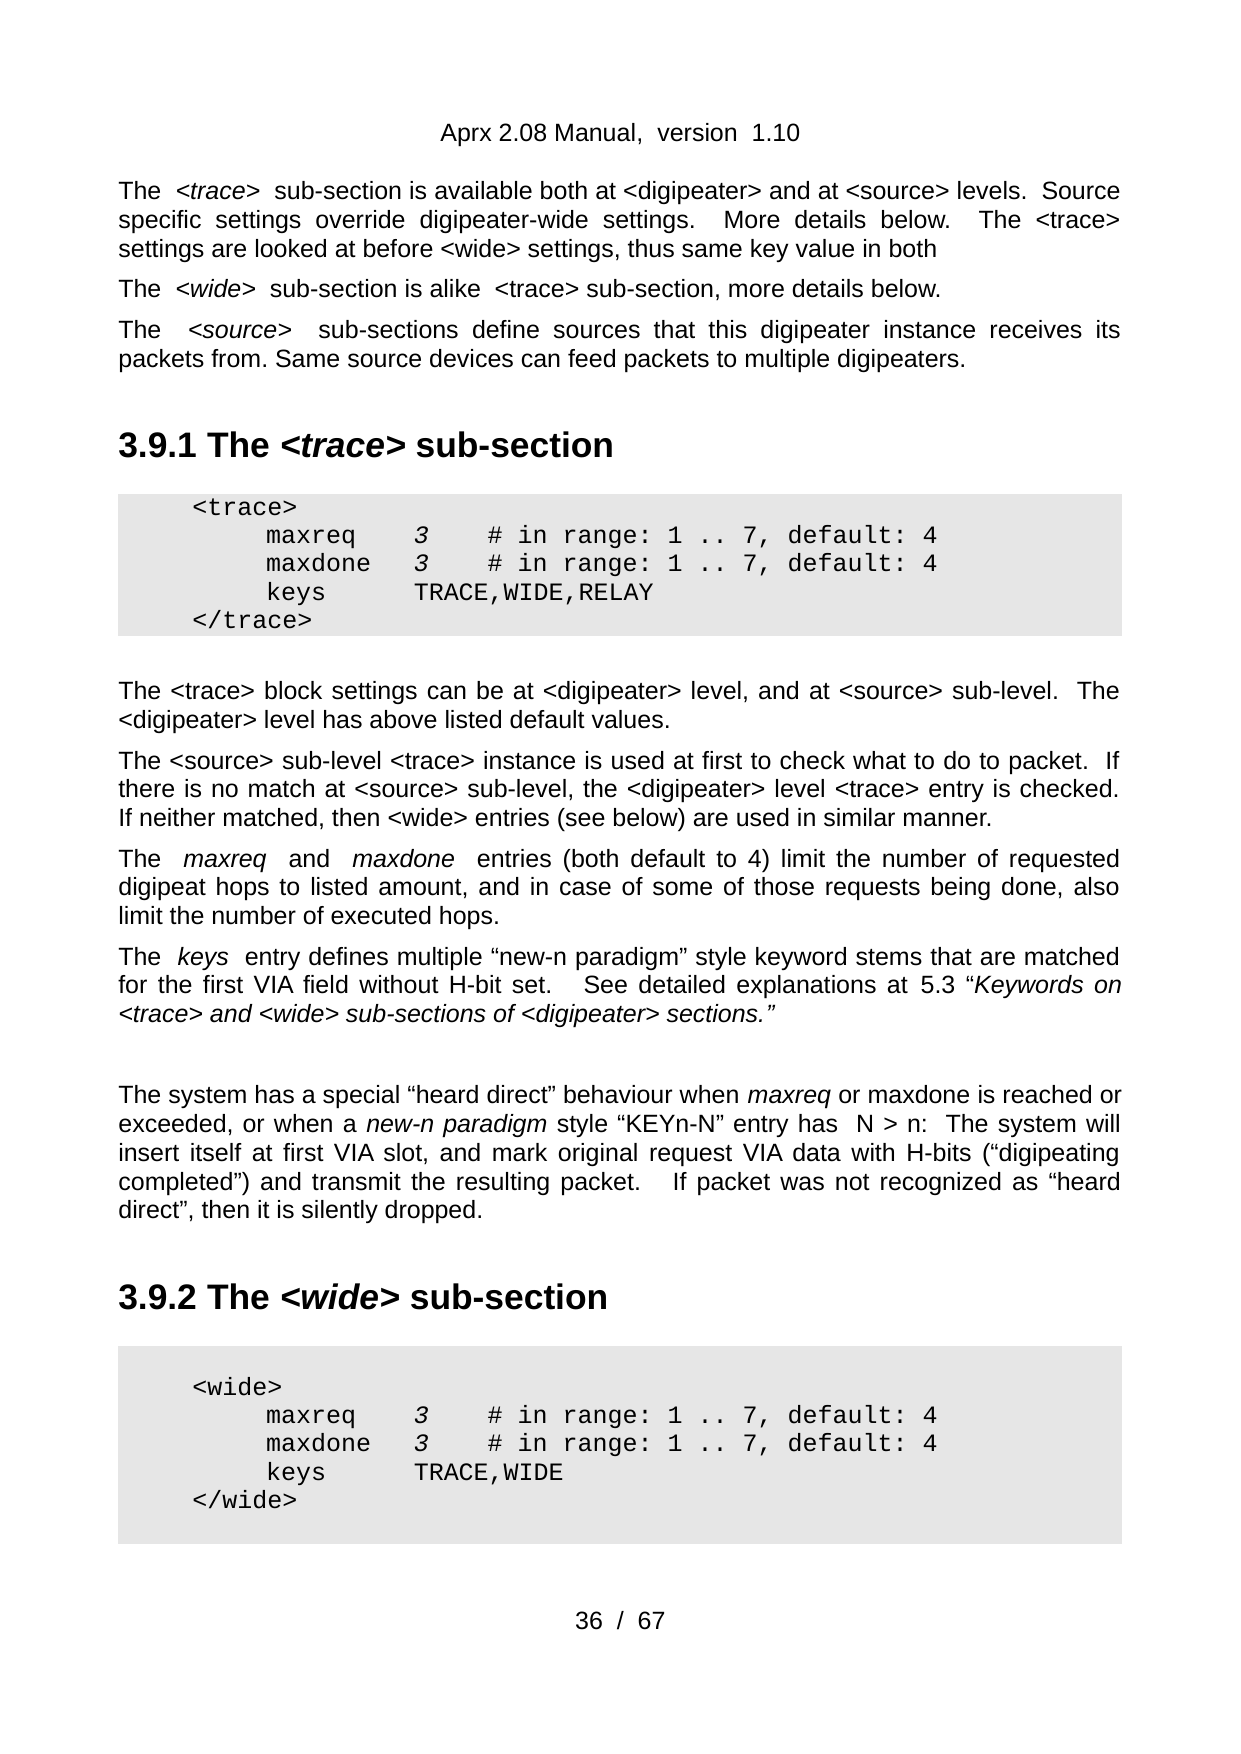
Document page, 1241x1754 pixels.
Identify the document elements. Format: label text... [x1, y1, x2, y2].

text The <trace> block settings can be at <digipeater> level, and at <source> sub-level. The <digipeater> level has above listed default values. [118, 676, 1122, 734]
text The keys entry defines multiple “new-n paradigm” style keyword stems that are matched for the first VIA field without H-bit set. See detailed explanations at 5.3 “Keywords on <trace> and <wide> sub-sections of <digipeater> sections.” [118, 942, 1122, 1028]
text maxreq 3 # in range: 1 .. 7, default: 4 [118, 1402, 1122, 1431]
text </trace> [118, 607, 1122, 636]
text The system has a special “heard direct” behaviour when maxreq or maxdone is reached or exceeded, or when a new-n paradigm style “KEYn-N” entry has N > n: The system will insert itself at first VIA slot, and mark original request VIA data with H-bits (“digipeating completed”) and transmit the resulting packet. If packet was not recognized as “heard direct”, then it is silently dropped. [118, 1080, 1122, 1224]
subtitle The <wide> sub-section [118, 1276, 1122, 1317]
text maxdone 3 # in range: 1 .. 7, default: 4 [118, 551, 1122, 579]
text <wide> [118, 1374, 1122, 1402]
text </wide> [118, 1487, 1122, 1516]
text keys TRACE,WIDE,RELAY [118, 579, 1122, 607]
text The <trace> sub-section is available both at <digipeater> and at <source> levels. Source specific settings override digipeater-wide settings. More details below. The <trace> settings are looked at before <wide> settings, thus same key value in both [118, 176, 1122, 263]
text <trace> [118, 494, 1122, 522]
text The <source> sub-level <trace> instance is used at first to check what to do to packet. If there is no match at <source> sub-level, the <digipeater> level <trace> entry is checked. If neither matched, then <wide> entries (see below) are used in similar manner. [118, 746, 1122, 832]
text maxdone 3 # in range: 1 .. 7, default: 4 [118, 1431, 1122, 1459]
text The <wide> sub-section is alike <trace> sub-section, more details below. [118, 274, 1122, 303]
subtitle The <trace> sub-section [118, 425, 1122, 465]
text The maxreq and maxdone entries (both default to 4) limit the number of requested digipeat hops to listed amount, and in case of some of those requests being done, also limit the number of executed hops. [118, 844, 1122, 930]
text The <source> sub-sections define sources that this digipeater instance receives its packets from. Same source devices can feed packets to multiple digipeaters. [118, 315, 1122, 372]
text maxreq 3 # in range: 1 .. 7, default: 4 [118, 522, 1122, 551]
text keys TRACE,WIDE [118, 1459, 1122, 1487]
